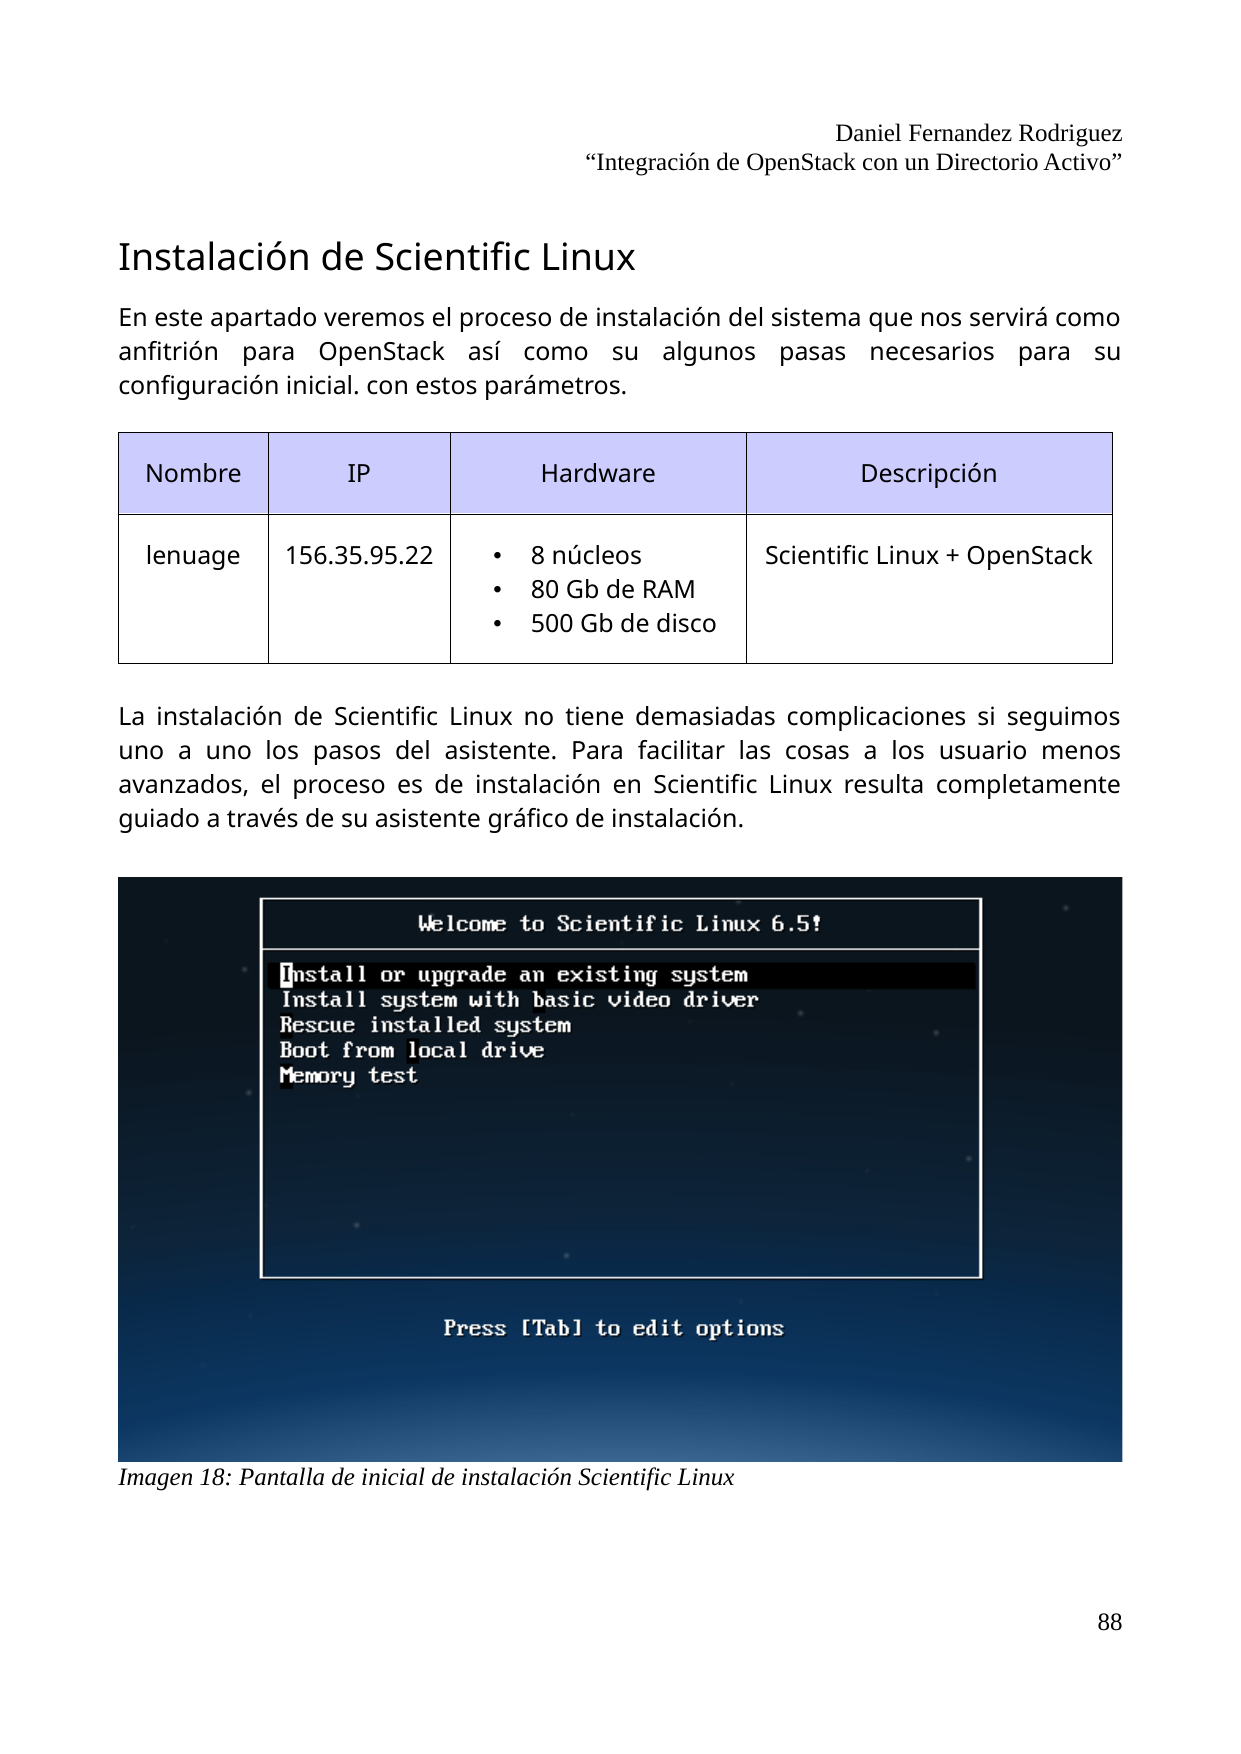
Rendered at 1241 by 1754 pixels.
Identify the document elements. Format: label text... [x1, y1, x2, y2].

text En este apartado veremos el proceso de instalación del sistema que nos servirá como anfitrión para OpenStack así como su algunos pasas necesarios para su configuración inicial. con estos parámetros. [118, 300, 1122, 402]
table_cell Scientific Linux + OpenStack [747, 515, 1112, 663]
table_header Nombre [119, 433, 268, 513]
table_cell 156.35.95.22 [269, 515, 450, 663]
text Imagen 18: Pantalla de inicial de instalación Scientific Linux [118, 1462, 1122, 1491]
table_cell lenuage [119, 515, 268, 663]
table_cell 8 núcleos 80 Gb de RAM 500 Gb de disco [451, 515, 746, 663]
picture [118, 877, 1123, 1462]
table_header IP [269, 433, 450, 513]
text La instalación de Scientific Linux no tiene demasiadas complicaciones si seguimos uno a uno los pasos del asistente. Para facilitar las cosas a los usuario menos avanzados, el proceso es de instalación en Scientific Linux resulta completamente guiado a través de su asistente gráfico de instalación. [118, 698, 1122, 834]
subtitle Instalación de Scientific Linux [118, 230, 1122, 281]
table_header Descripción [747, 433, 1112, 513]
table_header Hardware [451, 433, 746, 513]
